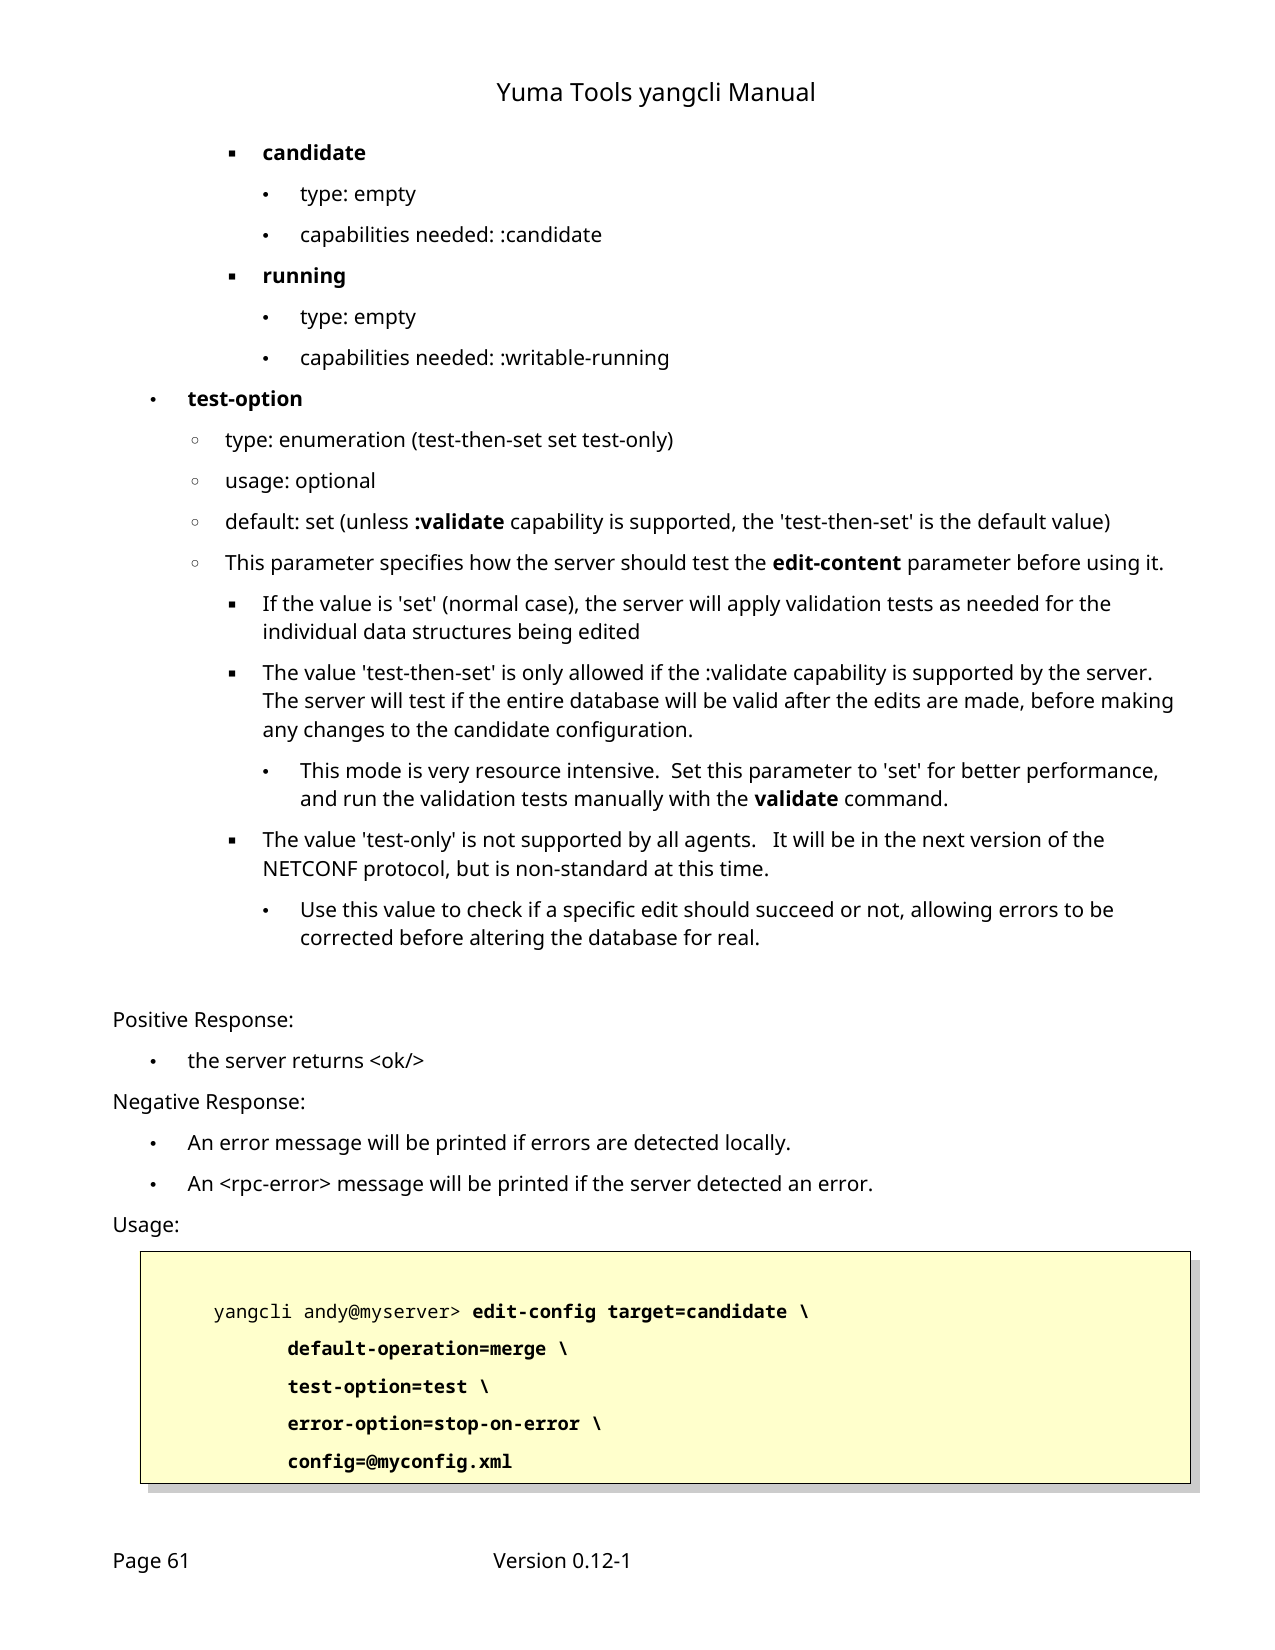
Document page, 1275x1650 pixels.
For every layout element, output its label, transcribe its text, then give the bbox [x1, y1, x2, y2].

list type: empty [262, 302, 1200, 331]
list If the value is 'set' (normal case), the server will apply validation tests as needed for the individual data structures being edited [225, 589, 1200, 646]
list Use this value to check if a specific edit should succeed or not, allowing errors to be corrected before altering the database for real. [262, 895, 1200, 952]
list capabilities needed: :candidate [262, 220, 1200, 249]
text config=@myconfig.xml [141, 1438, 1190, 1483]
list type: empty [262, 179, 1200, 208]
list test-option [150, 384, 1200, 413]
list The value 'test-then-set' is only allowed if the :validate capability is supported by the server. The server will test if the entire database will be valid after the edits are made, before making any changes to the candidate configuration. [225, 658, 1200, 743]
list default: set (unless :validate capability is supported, the 'test-then-set' is the default value) [187, 507, 1200, 535]
list This mode is very resource intensive. Set this parameter to 'set' for better performance, and run the validation tests manually with the validate command. [262, 756, 1200, 813]
list An <rpc-error> message will be printed if the server detected an error. [150, 1169, 1200, 1197]
list running [225, 261, 1200, 290]
list This parameter specifies how the server should test the edit-content parameter before using it. [187, 548, 1200, 576]
text test-option=test \ [141, 1363, 1190, 1399]
list the server returns <ok/> [150, 1046, 1200, 1074]
text Positive Response: [112, 1005, 1200, 1033]
list type: enumeration (test-then-set set test-only) [187, 425, 1200, 453]
text error-option=stop-on-error \ [141, 1401, 1190, 1436]
text yangcli andy@myserver> edit-config target=candidate \ [141, 1288, 1190, 1324]
text Usage: [112, 1210, 1200, 1238]
list usage: optional [187, 466, 1200, 494]
list capabilities needed: :writable-running [262, 343, 1200, 372]
list candidate [225, 138, 1200, 167]
list An error message will be printed if errors are detected locally. [150, 1128, 1200, 1156]
list The value 'test-only' is not supported by all agents. It will be in the next version of the NETCONF protocol, but is non-standard at this time. [225, 825, 1200, 882]
text Negative Response: [112, 1087, 1200, 1115]
text default-operation=merge \ [141, 1326, 1190, 1361]
